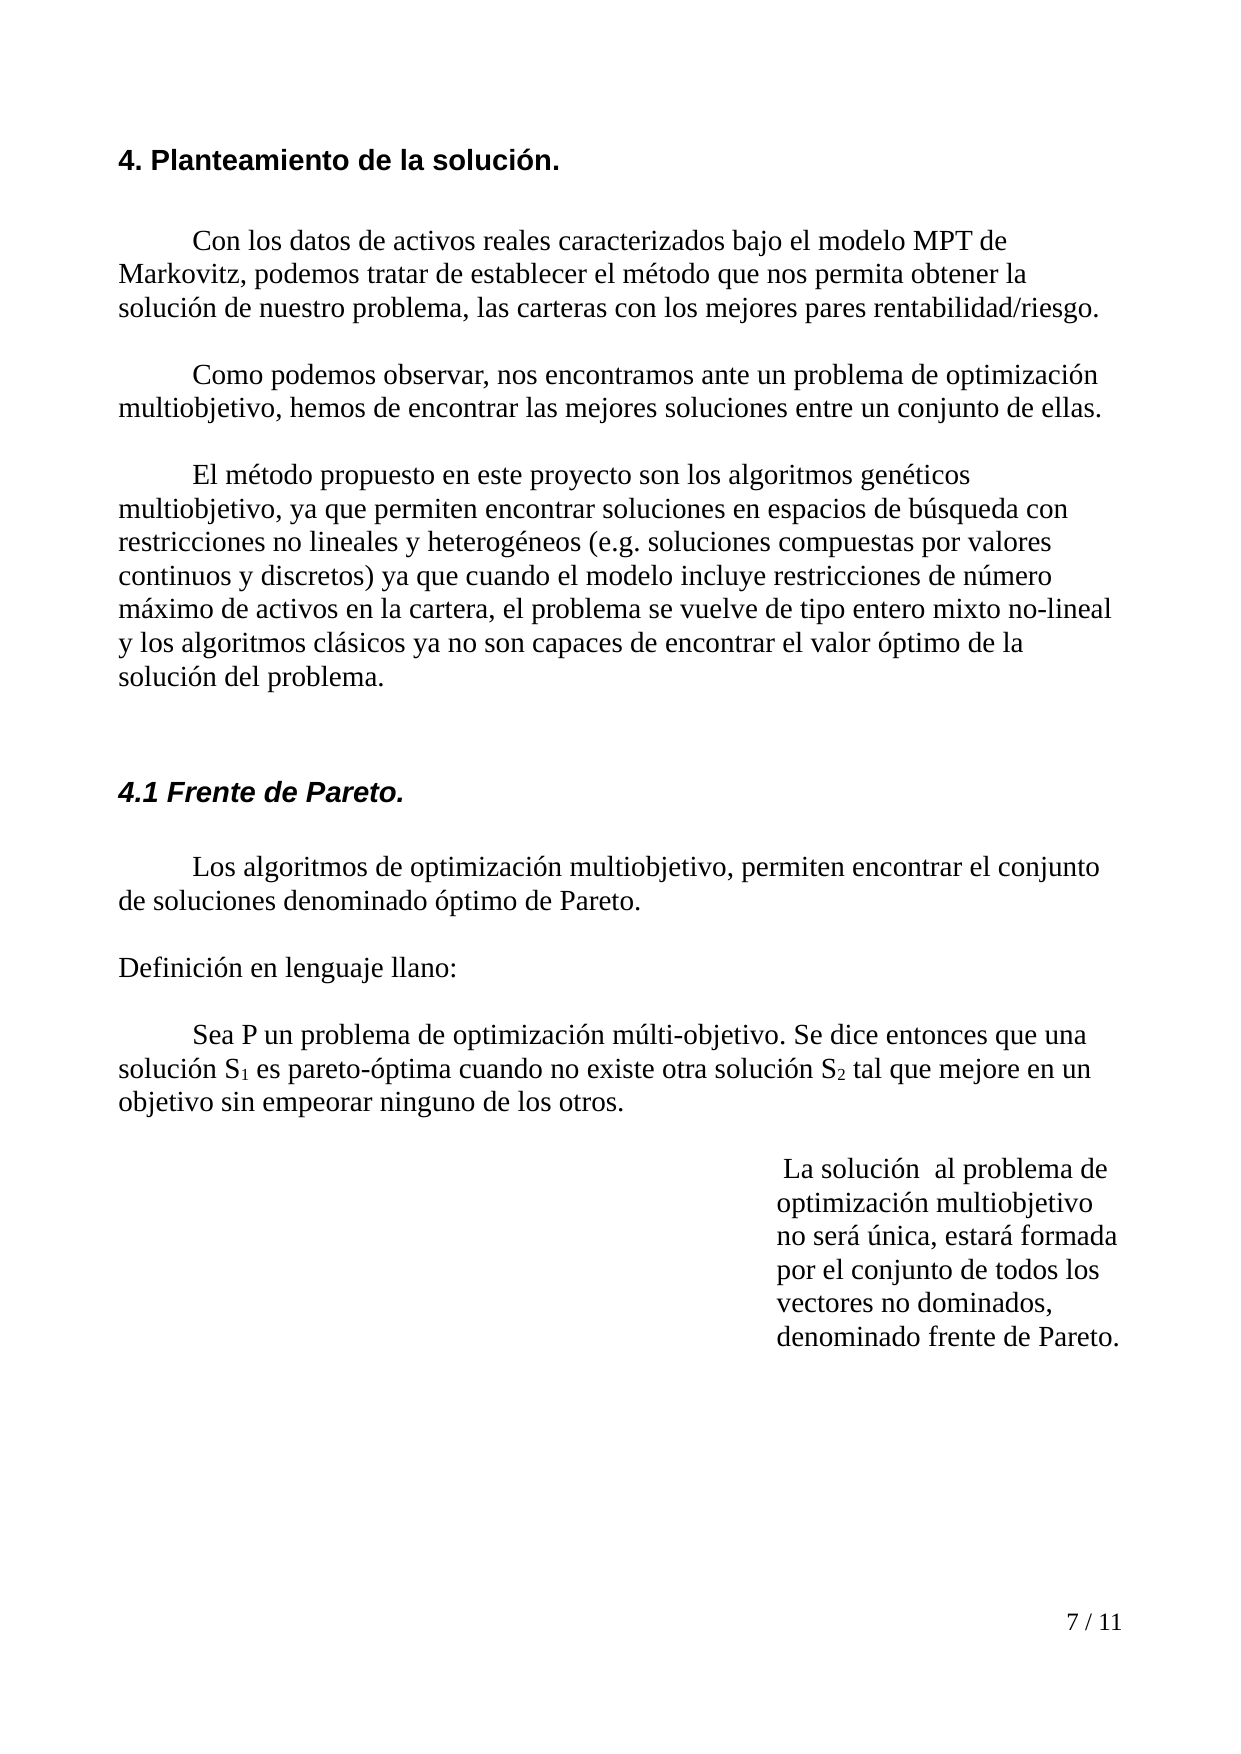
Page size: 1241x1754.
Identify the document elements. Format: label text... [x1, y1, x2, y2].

subtitle 4.1 Frente de Pareto. [118, 775, 1122, 808]
text El método propuesto en este proyecto son los algoritmos genéticos multiobjetivo, ya que permiten encontrar soluciones en espacios de búsqueda con restricciones no lineales y heterogéneos (e.g. soluciones compuestas por valores continuos y discretos) ya que cuando el modelo incluye restricciones de número máximo de activos en la cartera, el problema se vuelve de tipo entero mixto no-lineal y los algoritmos clásicos ya no son capaces de encontrar el valor óptimo de la solución del problema. [118, 457, 1122, 692]
text Como podemos observar, nos encontramos ante un problema de optimización multiobjetivo, hemos de encontrar las mejores soluciones entre un conjunto de ellas. [118, 357, 1122, 424]
text Sea P un problema de optimización múlti-objetivo. Se dice entonces que una solución S1 es pareto-óptima cuando no existe otra solución S2 tal que mejore en un objetivo sin empeorar ninguno de los otros. [118, 1017, 1122, 1118]
text Los algoritmos de optimización multiobjetivo, permiten encontrar el conjunto de soluciones denominado óptimo de Pareto. [118, 849, 1122, 917]
text La solución al problema de optimización multiobjetivo no será única, estará formada por el conjunto de todos los vectores no dominados, denominado frente de Pareto. [118, 1151, 1122, 1353]
text Definición en lenguaje llano: [118, 950, 1122, 984]
subtitle 4. Planteamiento de la solución. [118, 143, 1122, 177]
text Con los datos de activos reales caracterizados bajo el modelo MPT de Markovitz, podemos tratar de establecer el método que nos permita obtener la solución de nuestro problema, las carteras con los mejores pares rentabilidad/riesgo. [118, 223, 1122, 323]
